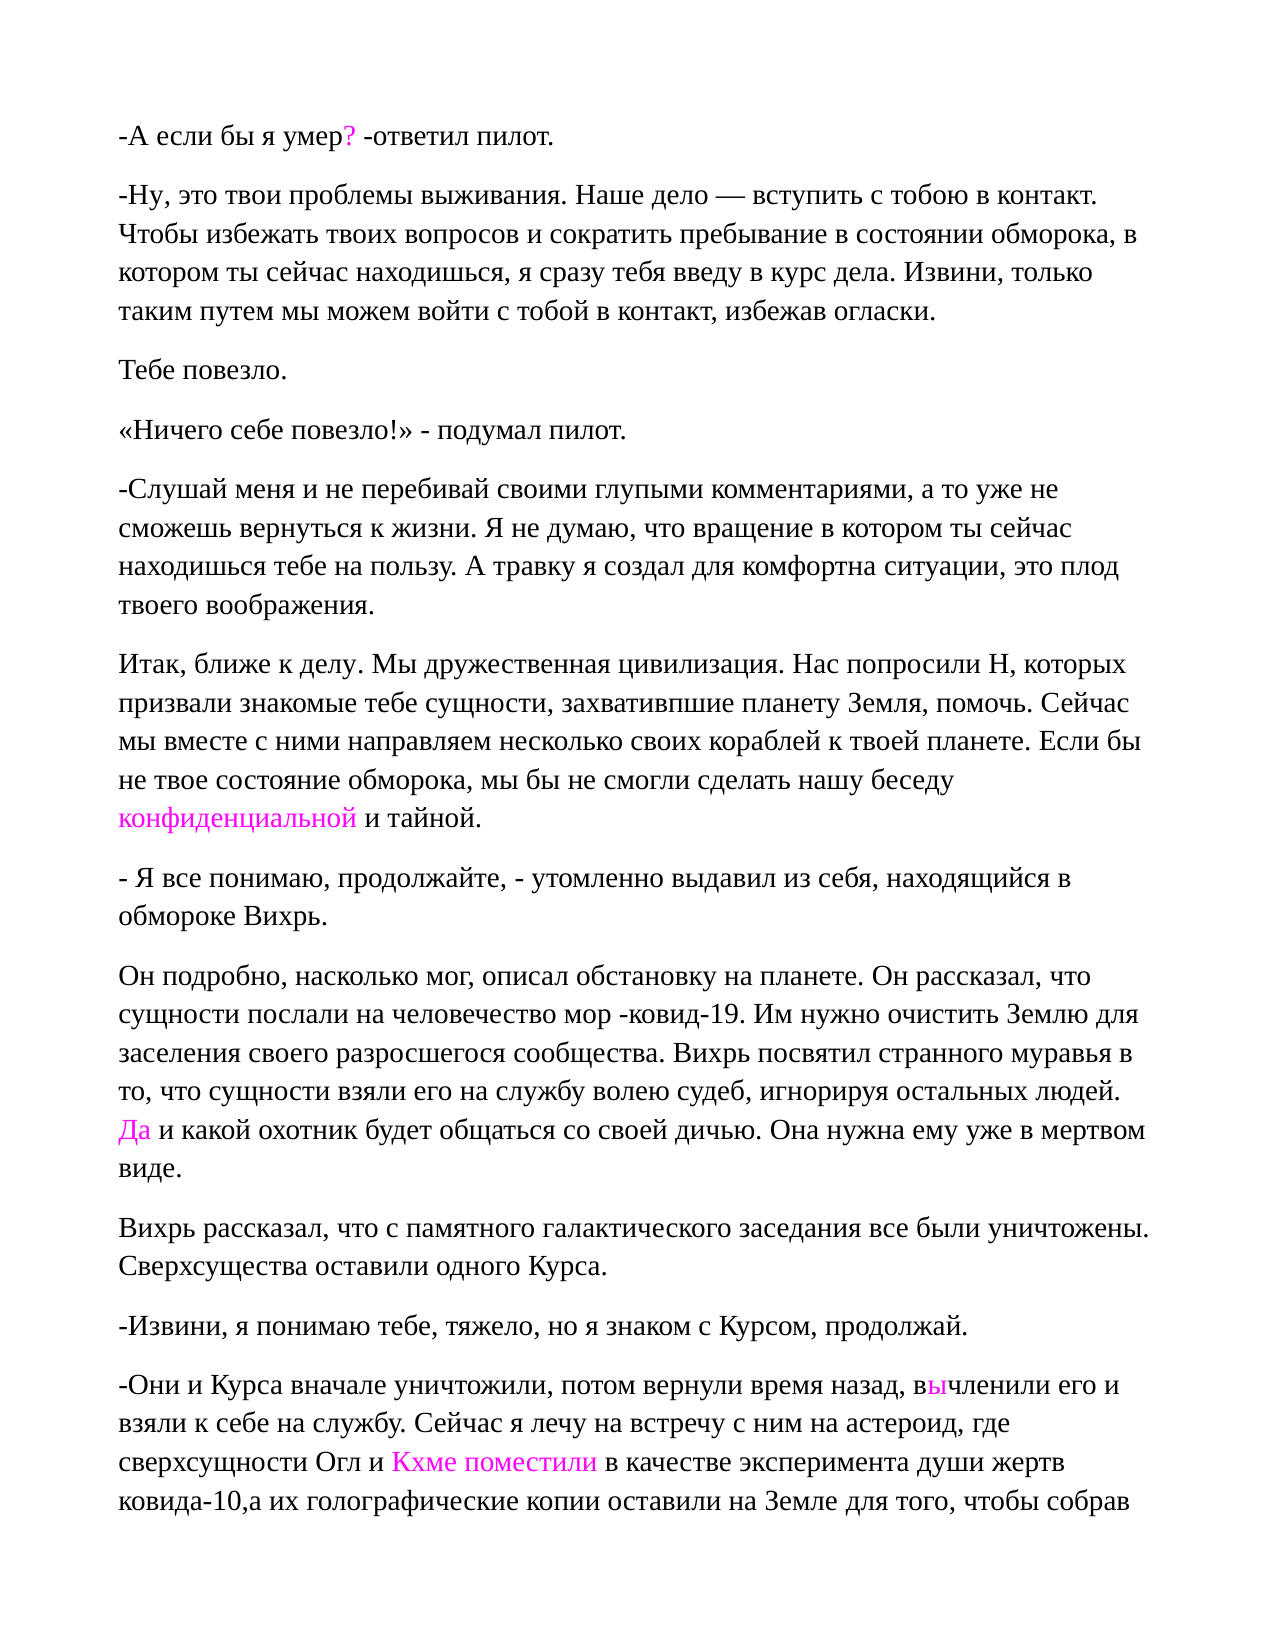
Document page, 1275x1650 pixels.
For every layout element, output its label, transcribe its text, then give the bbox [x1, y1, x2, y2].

text Итак, ближе к делу. Мы дружественная цивилизация. Нас попросили Н, которых призвали знакомые тебе сущности, захвативпшие планету Земля, помочь. Сейчас мы вместе с ними направляем несколько своих кораблей к твоей планете. Если бы не твое состояние обморока, мы бы не смогли сделать нашу беседу конфиденциальной и тайной. [118, 646, 1157, 834]
text Он подробно, насколько мог, описал обстановку на планете. Он рассказал, что сущности послали на человечество мор -ковид-19. Им нужно очистить Землю для заселения своего разросшегося сообщества. Вихрь посвятил странного муравья в то, что сущности взяли его на службу волею судеб, игнорируя остальных людей. Да и какой охотник будет общаться со своей дичью. Она нужна ему уже в мертвом виде. [118, 958, 1157, 1184]
text -Ну, это твои проблемы выживания. Наше дело — вступить с тобою в контакт. Чтобы избежать твоих вопросов и сократить пребывание в состоянии обморока, в котором ты сейчас находишься, я сразу тебя введу в курс дела. Извини, только таким путем мы можем войти с тобой в контакт, избежав огласки. [118, 177, 1157, 327]
text -А если бы я умер? -ответил пилот. [118, 118, 1157, 152]
text «Ничего себе повезло!» - подумал пилот. [118, 412, 1157, 445]
text -Извини, я понимаю тебе, тяжело, но я знаком с Курсом, продолжай. [118, 1308, 1157, 1341]
text -Слушай меня и не перебивай своими глупыми комментариями, а то уже не сможешь вернуться к жизни. Я не думаю, что вращение в котором ты сейчас находишься тебе на пользу. А травку я создал для комфортна ситуации, это плод твоего воображения. [118, 471, 1157, 620]
text Тебе повезло. [118, 352, 1157, 386]
text -Они и Курса вначале уничтожили, потом вернули время назад, вычленили его и взяли к себе на службу. Сейчас я лечу на встречу с ним на астероид, где сверхсущности Огл и Кхме поместили в качестве эксперимента души жертв ковида-10,а их голографические копии оставили на Земле для того, чтобы собрав [118, 1367, 1157, 1516]
text - Я все понимаю, продолжайте, - утомленно выдавил из себя, находящийся в обмороке Вихрь. [118, 860, 1157, 932]
text Вихрь рассказал, что с памятного галактического заседания все были уничтожены. Сверхсущества оставили одного Курса. [118, 1210, 1157, 1282]
